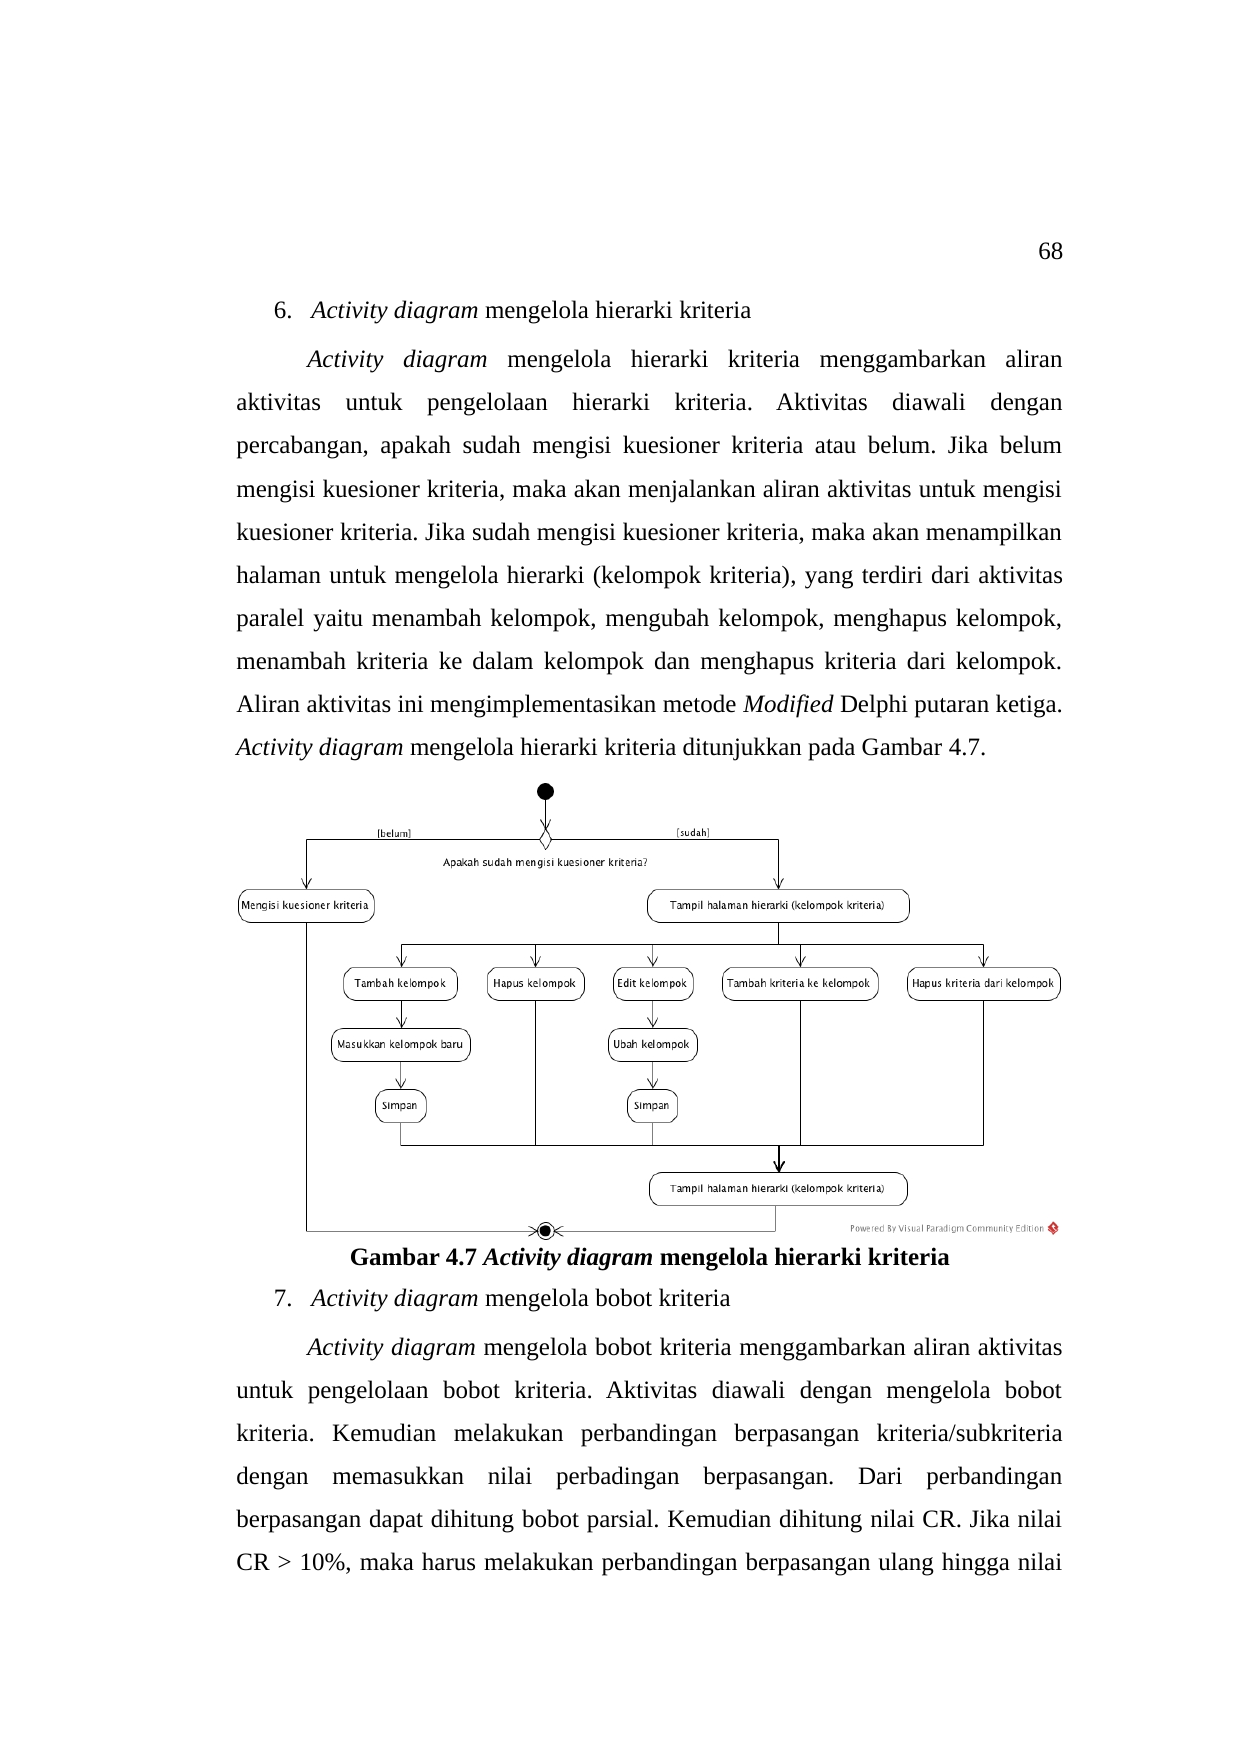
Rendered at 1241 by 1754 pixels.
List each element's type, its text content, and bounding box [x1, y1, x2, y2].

text Gambar 4.7 Activity diagram mengelola hierarki kriteria [236, 1242, 1063, 1270]
picture [236, 781, 1063, 1242]
text Activity diagram mengelola hierarki kriteria menggambarkan aliran aktivitas untuk pengelolaan hierarki kriteria. Aktivitas diawali dengan percabangan, apakah sudah mengisi kuesioner kriteria atau belum. Jika belum mengisi kuesioner kriteria, maka akan menjalankan aliran aktivitas untuk mengisi kuesioner kriteria. Jika sudah mengisi kuesioner kriteria, maka akan menampilkan halaman untuk mengelola hierarki (kelompok kriteria), yang terdiri dari aktivitas paralel yaitu menambah kelompok, mengubah kelompok, menghapus kelompok, menambah kriteria ke dalam kelompok dan menghapus kriteria dari kelompok. Aliran aktivitas ini mengimplementasikan metode Modified Delphi putaran ketiga. Activity diagram mengelola hierarki kriteria ditunjukkan pada Gambar 4.7. [236, 344, 1063, 761]
list Activity diagram mengelola hierarki kriteria [274, 295, 1063, 324]
text Activity diagram mengelola bobot kriteria menggambarkan aliran aktivitas untuk pengelolaan bobot kriteria. Aktivitas diawali dengan mengelola bobot kriteria. Kemudian melakukan perbandingan berpasangan kriteria/subkriteria dengan memasukkan nilai perbadingan berpasangan. Dari perbandingan berpasangan dapat dihitung bobot parsial. Kemudian dihitung nilai CR. Jika nilai CR > 10%, maka harus melakukan perbandingan berpasangan ulang hingga nilai [236, 1332, 1063, 1576]
list Activity diagram mengelola bobot kriteria [274, 1283, 1063, 1312]
